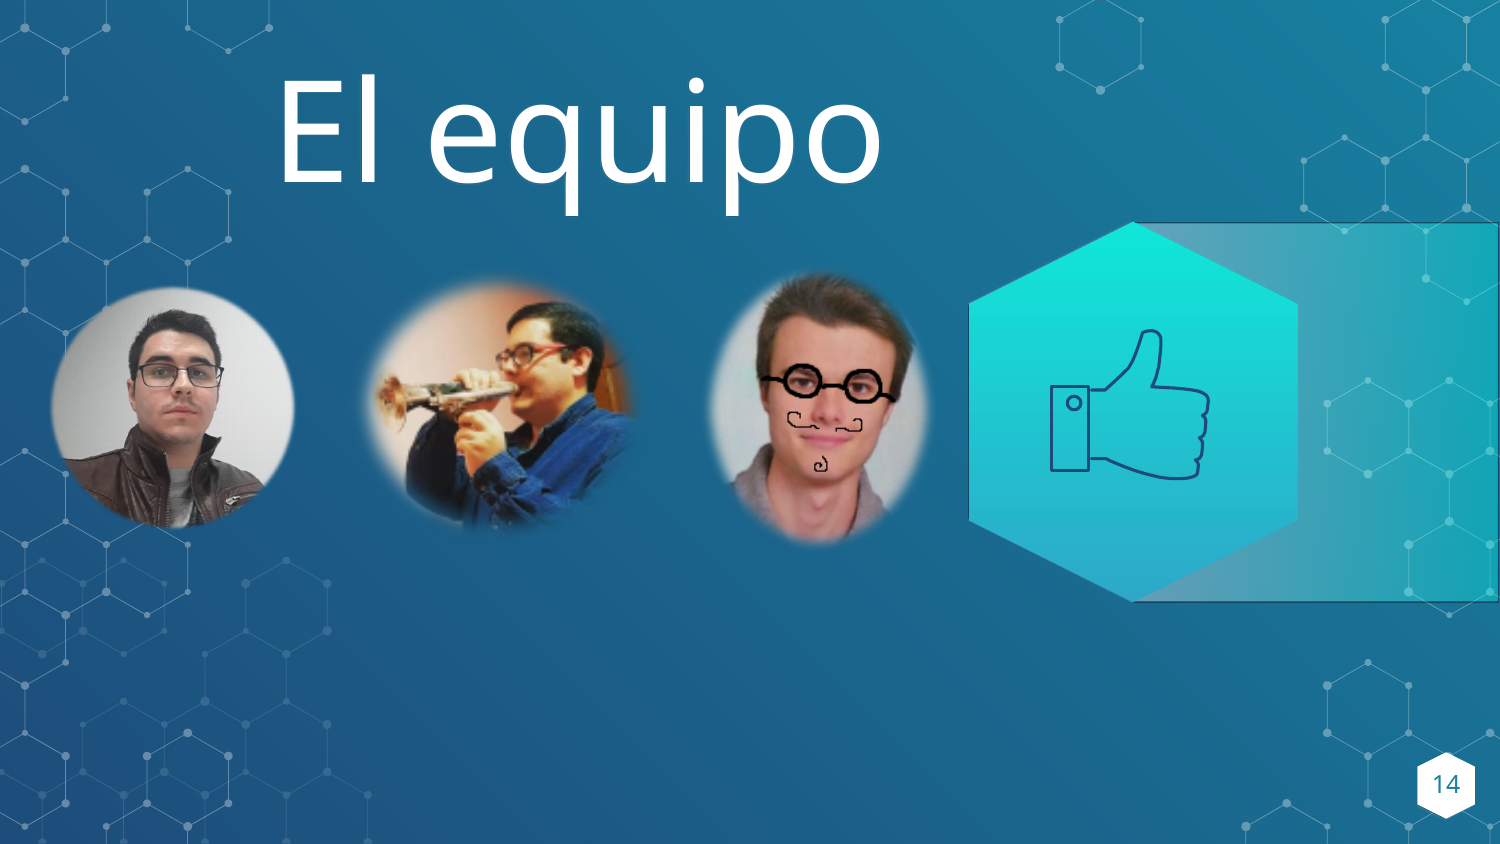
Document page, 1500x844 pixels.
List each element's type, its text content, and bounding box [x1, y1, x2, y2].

title El equipo [271, 59, 1052, 214]
picture [47, 283, 298, 532]
text_box [968, 222, 1499, 603]
picture [345, 259, 650, 547]
picture [696, 259, 939, 556]
slide_number [1417, 752, 1475, 819]
